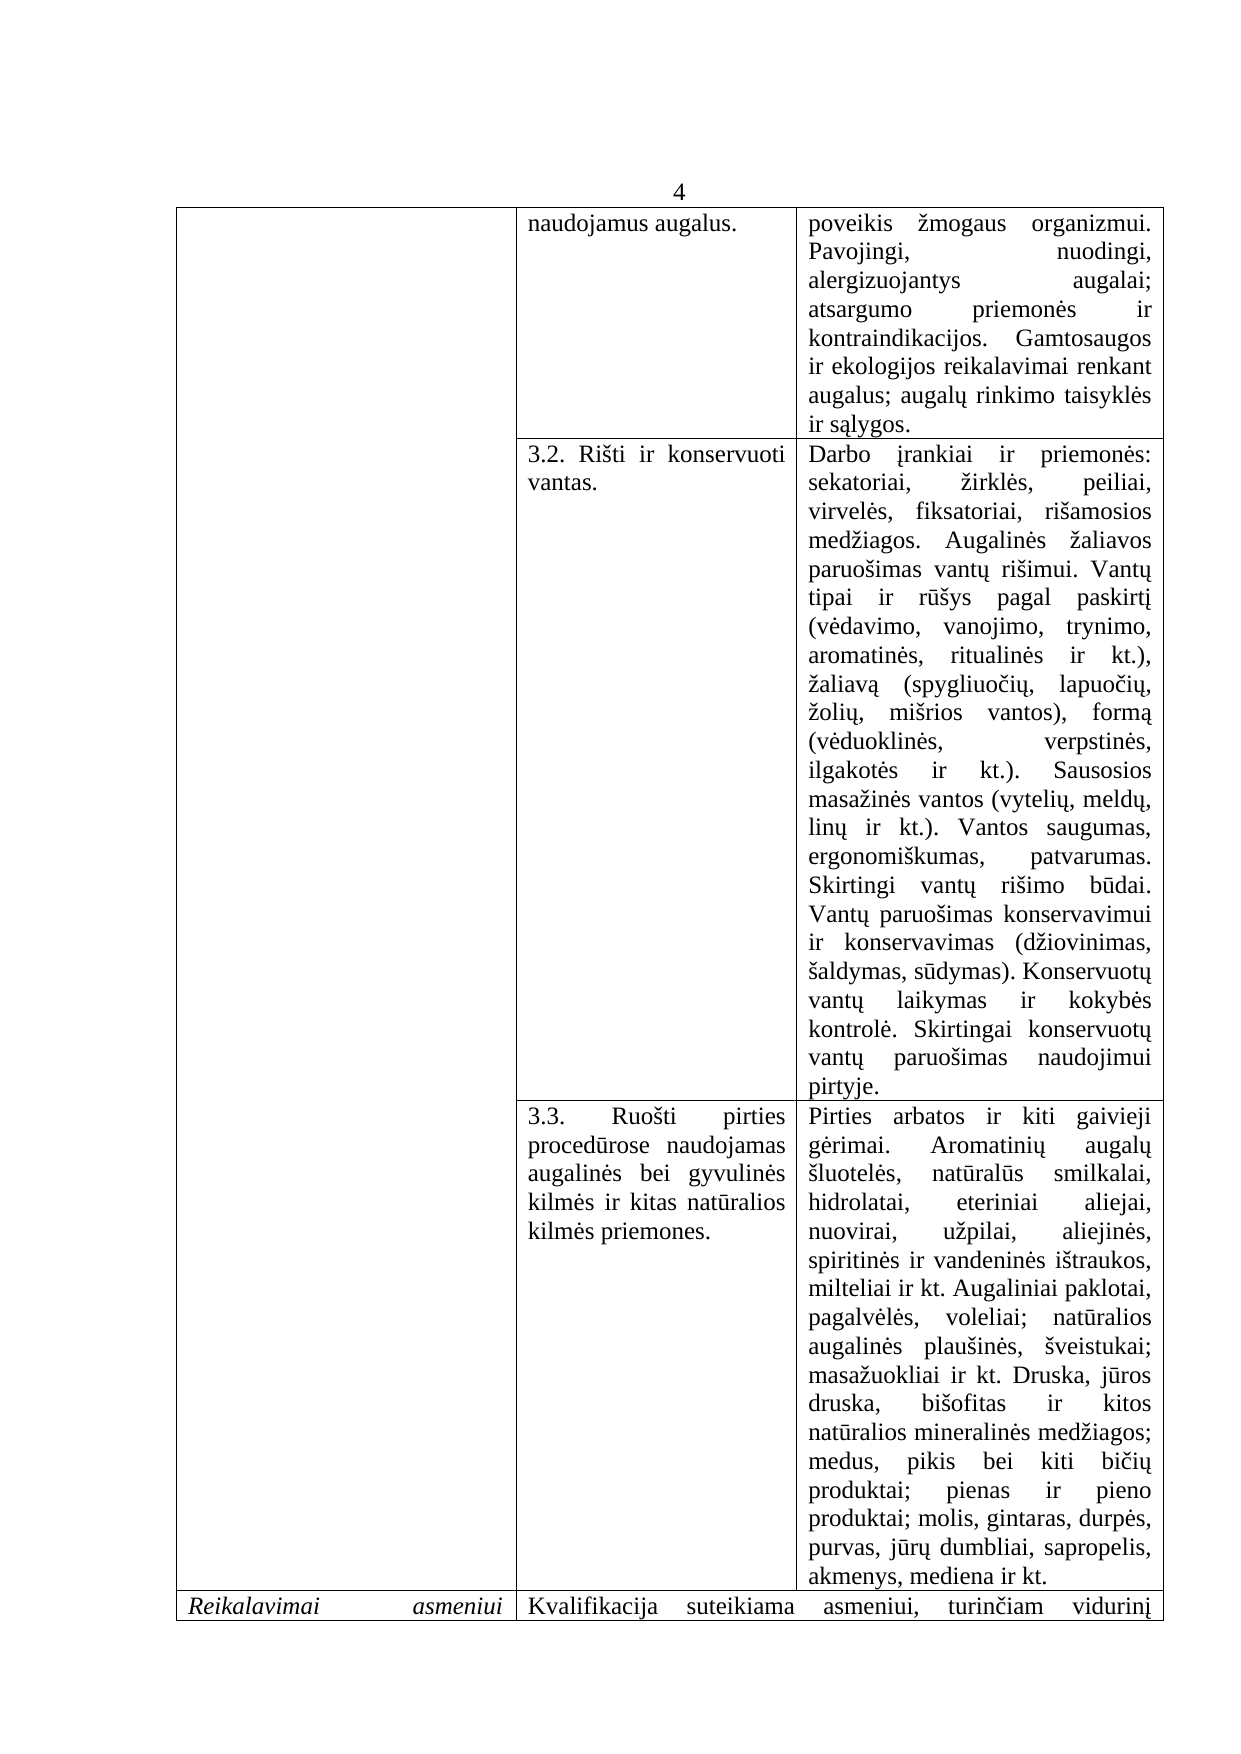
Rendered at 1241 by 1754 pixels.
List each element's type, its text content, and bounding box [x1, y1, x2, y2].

table_cell Darbo įrankiai ir priemonės: sekatoriai, žirklės, peiliai, virvelės, fiksatoriai, rišamosios medžiagos. Augalinės žaliavos paruošimas vantų rišimui. Vantų tipai ir rūšys pagal paskirtį (vėdavimo, vanojimo, trynimo, aromatinės, ritualinės ir kt.), žaliavą (spygliuočių, lapuočių, žolių, mišrios vantos), formą (vėduoklinės, verpstinės, ilgakotės ir kt.). Sausosios masažinės vantos (vytelių, meldų, linų ir kt.). Vantos saugumas, ergonomiškumas, patvarumas. Skirtingi vantų rišimo būdai. Vantų paruošimas konservavimui ir konservavimas (džiovinimas, šaldymas, sūdymas). Konservuotų vantų laikymas ir kokybės kontrolė. Skirtingai konservuotų vantų paruošimas naudojimui pirtyje. [797, 439, 1163, 1100]
table_cell poveikis žmogaus organizmui. Pavojingi, nuodingi, alergizuojantys augalai; atsargumo priemonės ir kontraindikacijos. Gamtosaugos ir ekologijos reikalavimai renkant augalus; augalų rinkimo taisyklės ir sąlygos. [797, 208, 1163, 438]
table_cell Pirties arbatos ir kiti gaivieji gėrimai. Aromatinių augalų šluotelės, natūralūs smilkalai, hidrolatai, eteriniai aliejai, nuovirai, užpilai, aliejinės, spiritinės ir vandeninės ištraukos, milteliai ir kt. Augaliniai paklotai, pagalvėlės, voleliai; natūralios augalinės plaušinės, šveistukai; masažuokliai ir kt. Druska, jūros druska, bišofitas ir kitos natūralios mineralinės medžiagos; medus, pikis bei kiti bičių produktai; pienas ir pieno produktai; molis, gintaras, durpės, purvas, jūrų dumbliai, sapropelis, akmenys, mediena ir kt. [797, 1101, 1163, 1590]
table_cell naudojamus augalus. [517, 208, 796, 438]
table_cell Kvalifikacija suteikiama asmeniui, turinčiam vidurinį [517, 1591, 1163, 1619]
table_cell 3.2. Rišti ir konservuoti vantas. [517, 439, 796, 1100]
table_cell [177, 208, 516, 1590]
table_cell Reikalavimai asmeniui [177, 1591, 516, 1619]
table_cell 3.3. Ruošti pirties procedūrose naudojamas augalinės bei gyvulinės kilmės ir kitas natūralios kilmės priemones. [517, 1101, 796, 1590]
